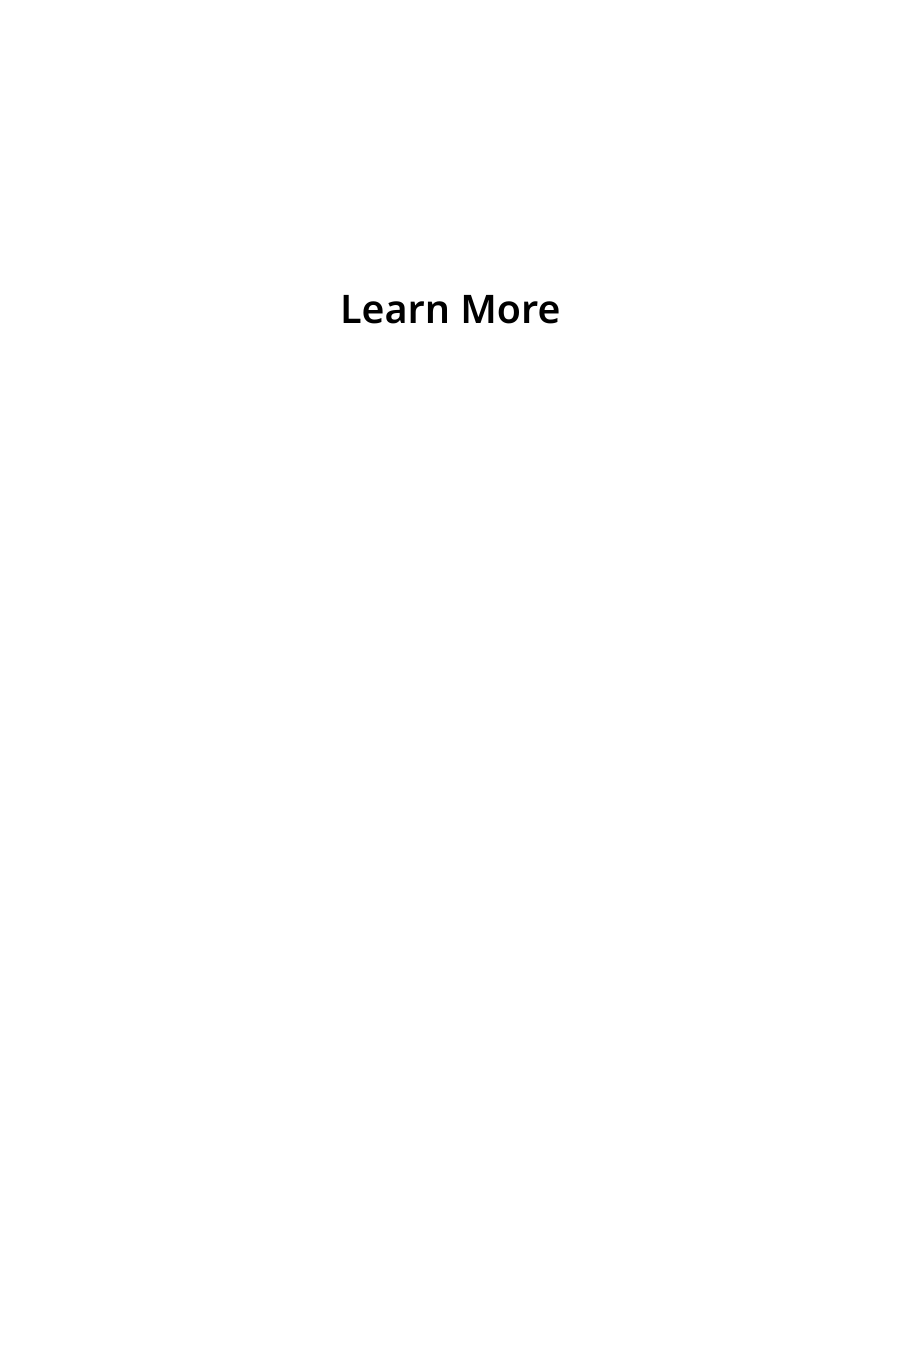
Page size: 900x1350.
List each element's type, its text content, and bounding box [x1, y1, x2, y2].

subtitle Learn More [127, 287, 772, 333]
